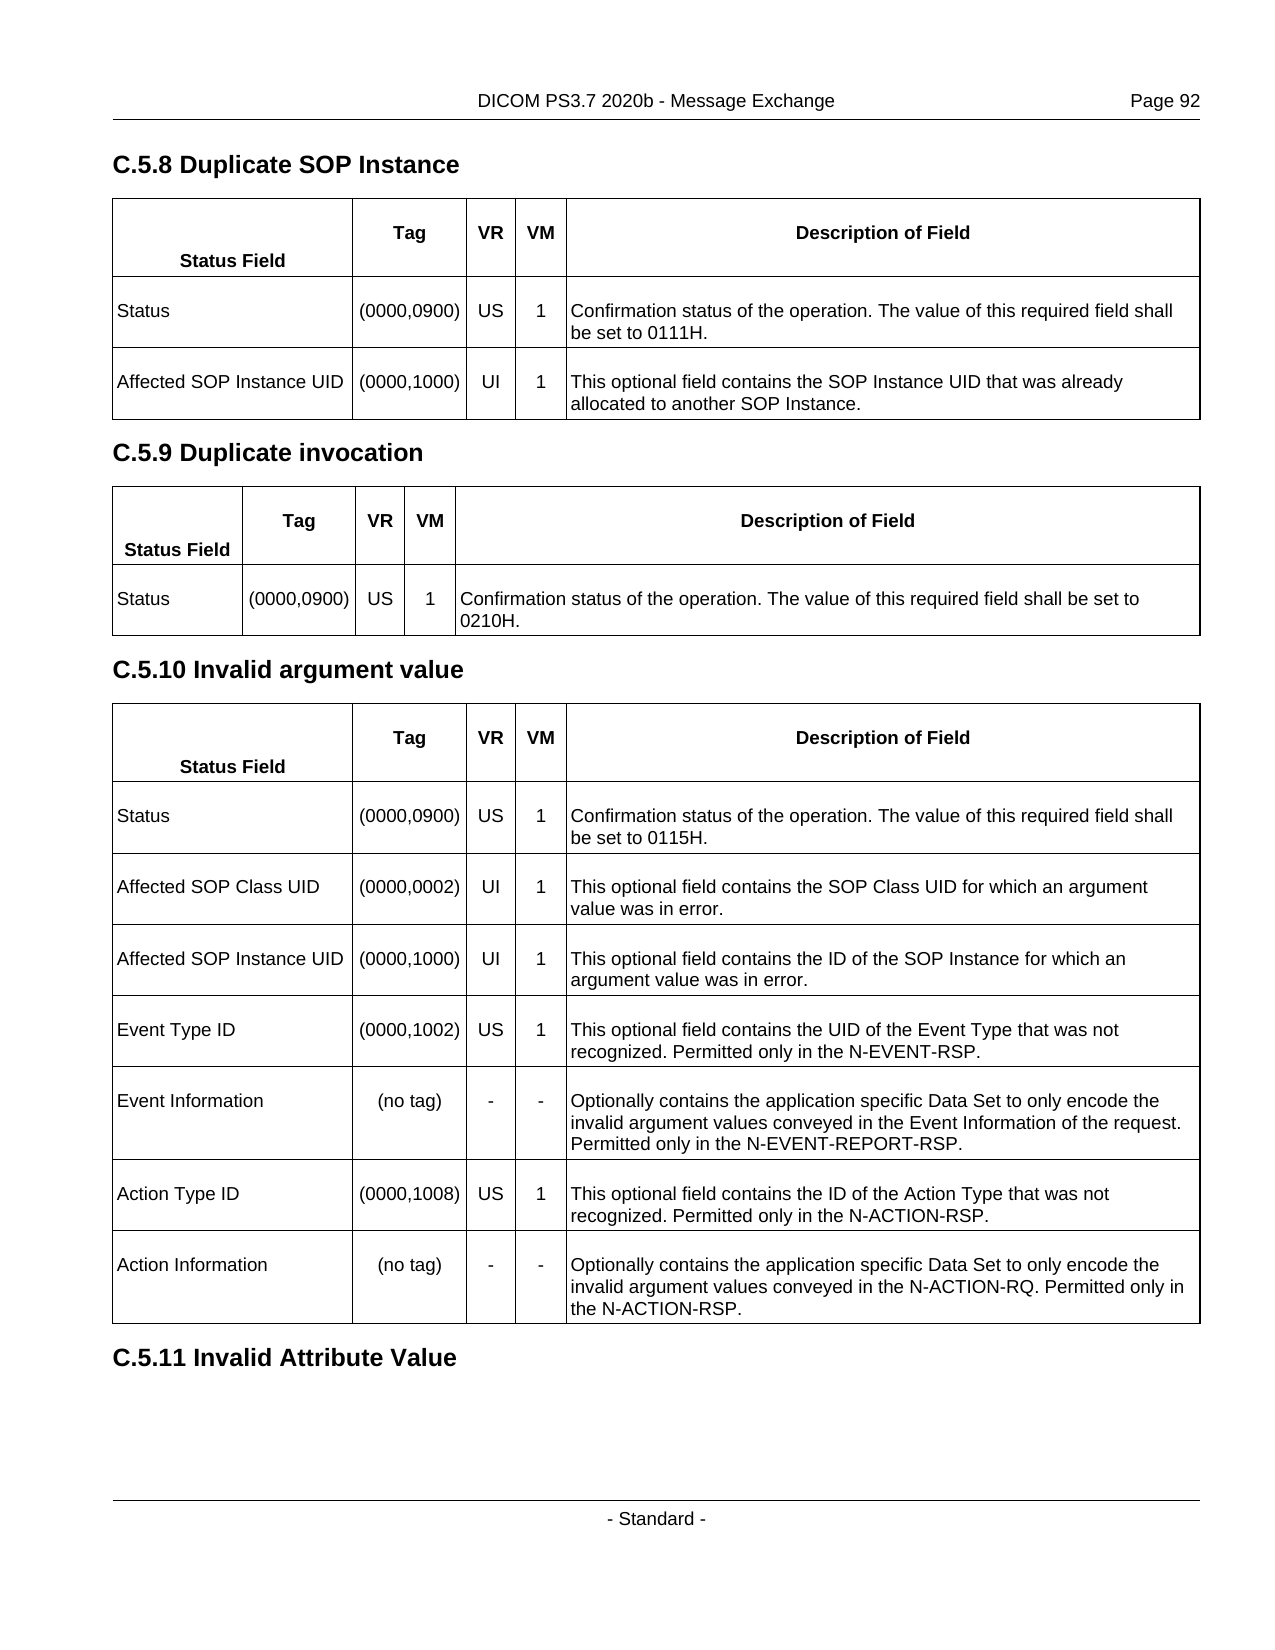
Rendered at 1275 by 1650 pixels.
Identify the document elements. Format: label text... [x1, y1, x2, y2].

table_cell This optional field contains the SOP Instance UID that was already allocated to another SOP Instance. [567, 348, 1199, 418]
table_cell Optionally contains the application specific Data Set to only encode the invalid argument values conveyed in the Event Information of the request. Permitted only in the N-EVENT-REPORT-RSP. [567, 1067, 1199, 1159]
text C.5.8 Duplicate SOP Instance [112, 150, 1200, 179]
table_cell Status [113, 277, 352, 347]
table_cell Affected SOP Instance UID [113, 348, 352, 418]
table_cell 1 [516, 348, 566, 418]
table_cell UI [467, 925, 515, 995]
table_cell (0000,1000) [353, 348, 466, 418]
table_cell Optionally contains the application specific Data Set to only encode the invalid argument values conveyed in the N-ACTION-RQ. Permitted only in the N-ACTION-RSP. [567, 1231, 1199, 1323]
table_cell 1 [405, 565, 455, 635]
table_cell UI [467, 854, 515, 924]
table_cell This optional field contains the ID of the SOP Instance for which an argument value was in error. [567, 925, 1199, 995]
table_cell (0000,0900) [353, 277, 466, 347]
table_cell Action Information [113, 1231, 352, 1323]
table_header Description of Field [456, 487, 1199, 564]
table_header VM [516, 199, 566, 276]
table_cell Status [113, 565, 242, 635]
table_cell US [467, 1160, 515, 1230]
table_cell 1 [516, 277, 566, 347]
table_cell (0000,1002) [353, 996, 466, 1066]
table_cell (0000,1000) [353, 925, 466, 995]
text C.5.9 Duplicate invocation [112, 438, 1200, 467]
table_cell 1 [516, 1160, 566, 1230]
table_header VM [516, 704, 566, 781]
table_cell (0000,0900) [353, 782, 466, 852]
table_cell Event Type ID [113, 996, 352, 1066]
table_header Status Field [113, 704, 352, 781]
table_cell - [467, 1231, 515, 1323]
table_header VM [405, 487, 455, 564]
table_cell Event Information [113, 1067, 352, 1159]
table_cell This optional field contains the ID of the Action Type that was not recognized. Permitted only in the N-ACTION-RSP. [567, 1160, 1199, 1230]
table_cell - [516, 1231, 566, 1323]
table_cell Confirmation status of the operation. The value of this required field shall be set to 0115H. [567, 782, 1199, 852]
table_cell - [516, 1067, 566, 1159]
table_cell - [467, 1067, 515, 1159]
table_cell US [356, 565, 404, 635]
table_cell Status [113, 782, 352, 852]
table_cell 1 [516, 925, 566, 995]
table_cell (0000,1008) [353, 1160, 466, 1230]
text C.5.11 Invalid Attribute Value [112, 1343, 1200, 1372]
table_cell (0000,0002) [353, 854, 466, 924]
table_header Status Field [113, 199, 352, 276]
table_header VR [467, 704, 515, 781]
table_cell This optional field contains the SOP Class UID for which an argument value was in error. [567, 854, 1199, 924]
table_cell Confirmation status of the operation. The value of this required field shall be set to 0210H. [456, 565, 1199, 635]
table_cell (no tag) [353, 1231, 466, 1323]
table_cell Confirmation status of the operation. The value of this required field shall be set to 0111H. [567, 277, 1199, 347]
table_cell This optional field contains the UID of the Event Type that was not recognized. Permitted only in the N-EVENT-RSP. [567, 996, 1199, 1066]
table_header Tag [353, 704, 466, 781]
table_cell US [467, 996, 515, 1066]
table_header VR [356, 487, 404, 564]
table_cell Affected SOP Instance UID [113, 925, 352, 995]
table_cell 1 [516, 854, 566, 924]
table_cell 1 [516, 996, 566, 1066]
text C.5.10 Invalid argument value [112, 655, 1200, 684]
table_cell (0000,0900) [243, 565, 355, 635]
table_cell (no tag) [353, 1067, 466, 1159]
table_header VR [467, 199, 515, 276]
table_cell Action Type ID [113, 1160, 352, 1230]
table_cell US [467, 782, 515, 852]
table_cell Affected SOP Class UID [113, 854, 352, 924]
table_cell 1 [516, 782, 566, 852]
table_cell US [467, 277, 515, 347]
table_header Description of Field [567, 199, 1199, 276]
table_header Tag [243, 487, 355, 564]
table_header Status Field [113, 487, 242, 564]
table_cell UI [467, 348, 515, 418]
table_header Tag [353, 199, 466, 276]
table_header Description of Field [567, 704, 1199, 781]
